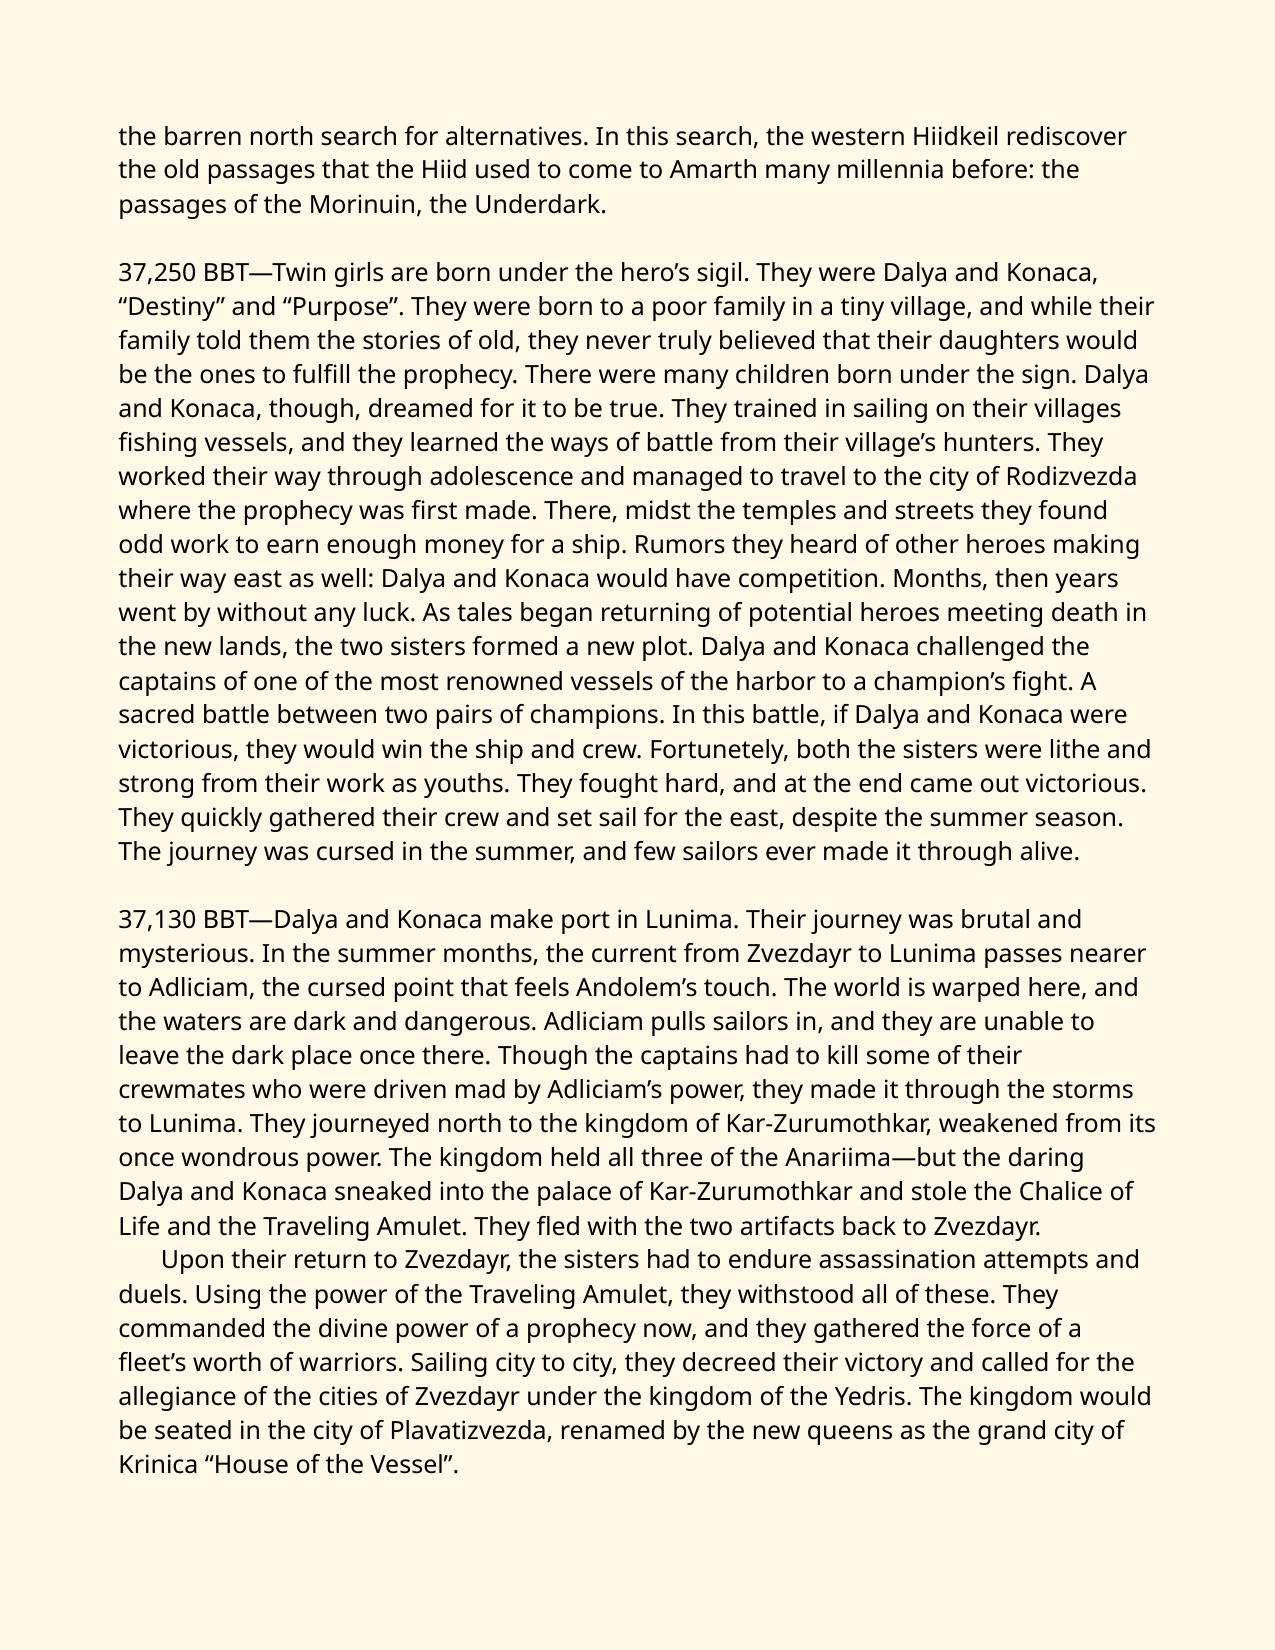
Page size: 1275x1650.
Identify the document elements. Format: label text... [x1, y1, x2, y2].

text Upon their return to Zvezdayr, the sisters had to endure assassination attempts and duels. Using the power of the Traveling Amulet, they withstood all of these. They commanded the divine power of a prophecy now, and they gathered the force of a fleet’s worth of warriors. Sailing city to city, they decreed their victory and called for the allegiance of the cities of Zvezdayr under the kingdom of the Yedris. The kingdom would be seated in the city of Plavatizvezda, renamed by the new queens as the grand city of Krinica “House of the Vessel”. [118, 1242, 1157, 1481]
text 37,250 BBT—Twin girls are born under the hero’s sigil. They were Dalya and Konaca, “Destiny” and “Purpose”. They were born to a poor family in a tiny village, and while their family told them the stories of old, they never truly believed that their daughters would be the ones to fulfill the prophecy. There were many children born under the sign. Dalya and Konaca, though, dreamed for it to be true. They trained in sailing on their villages fishing vessels, and they learned the ways of battle from their village’s hunters. They worked their way through adolescence and managed to travel to the city of Rodizvezda where the prophecy was first made. There, midst the temples and streets they found odd work to earn enough money for a ship. Rumors they heard of other heroes making their way east as well: Dalya and Konaca would have competition. Months, then years went by without any luck. As tales began returning of potential heroes meeting death in the new lands, the two sisters formed a new plot. Dalya and Konaca challenged the captains of one of the most renowned vessels of the harbor to a champion’s fight. A sacred battle between two pairs of champions. In this battle, if Dalya and Konaca were victorious, they would win the ship and crew. Fortunetely, both the sisters were lithe and strong from their work as youths. They fought hard, and at the end came out victorious. They quickly gathered their crew and set sail for the east, despite the summer season. The journey was cursed in the summer, and few sailors ever made it through alive. [118, 254, 1157, 867]
text the barren north search for alternatives. In this search, the western Hiidkeil rediscover the old passages that the Hiid used to come to Amarth many millennia before: the passages of the Morinuin, the Underdark. [118, 118, 1157, 220]
text 37,130 BBT—Dalya and Konaca make port in Lunima. Their journey was brutal and mysterious. In the summer months, the current from Zvezdayr to Lunima passes nearer to Adliciam, the cursed point that feels Andolem’s touch. The world is warped here, and the waters are dark and dangerous. Adliciam pulls sailors in, and they are unable to leave the dark place once there. Though the captains had to kill some of their crewmates who were driven mad by Adliciam’s power, they made it through the storms to Lunima. They journeyed north to the kingdom of Kar-Zurumothkar, weakened from its once wondrous power. The kingdom held all three of the Anariima—but the daring Dalya and Konaca sneaked into the palace of Kar-Zurumothkar and stole the Chalice of Life and the Traveling Amulet. They fled with the two artifacts back to Zvezdayr. [118, 902, 1157, 1242]
